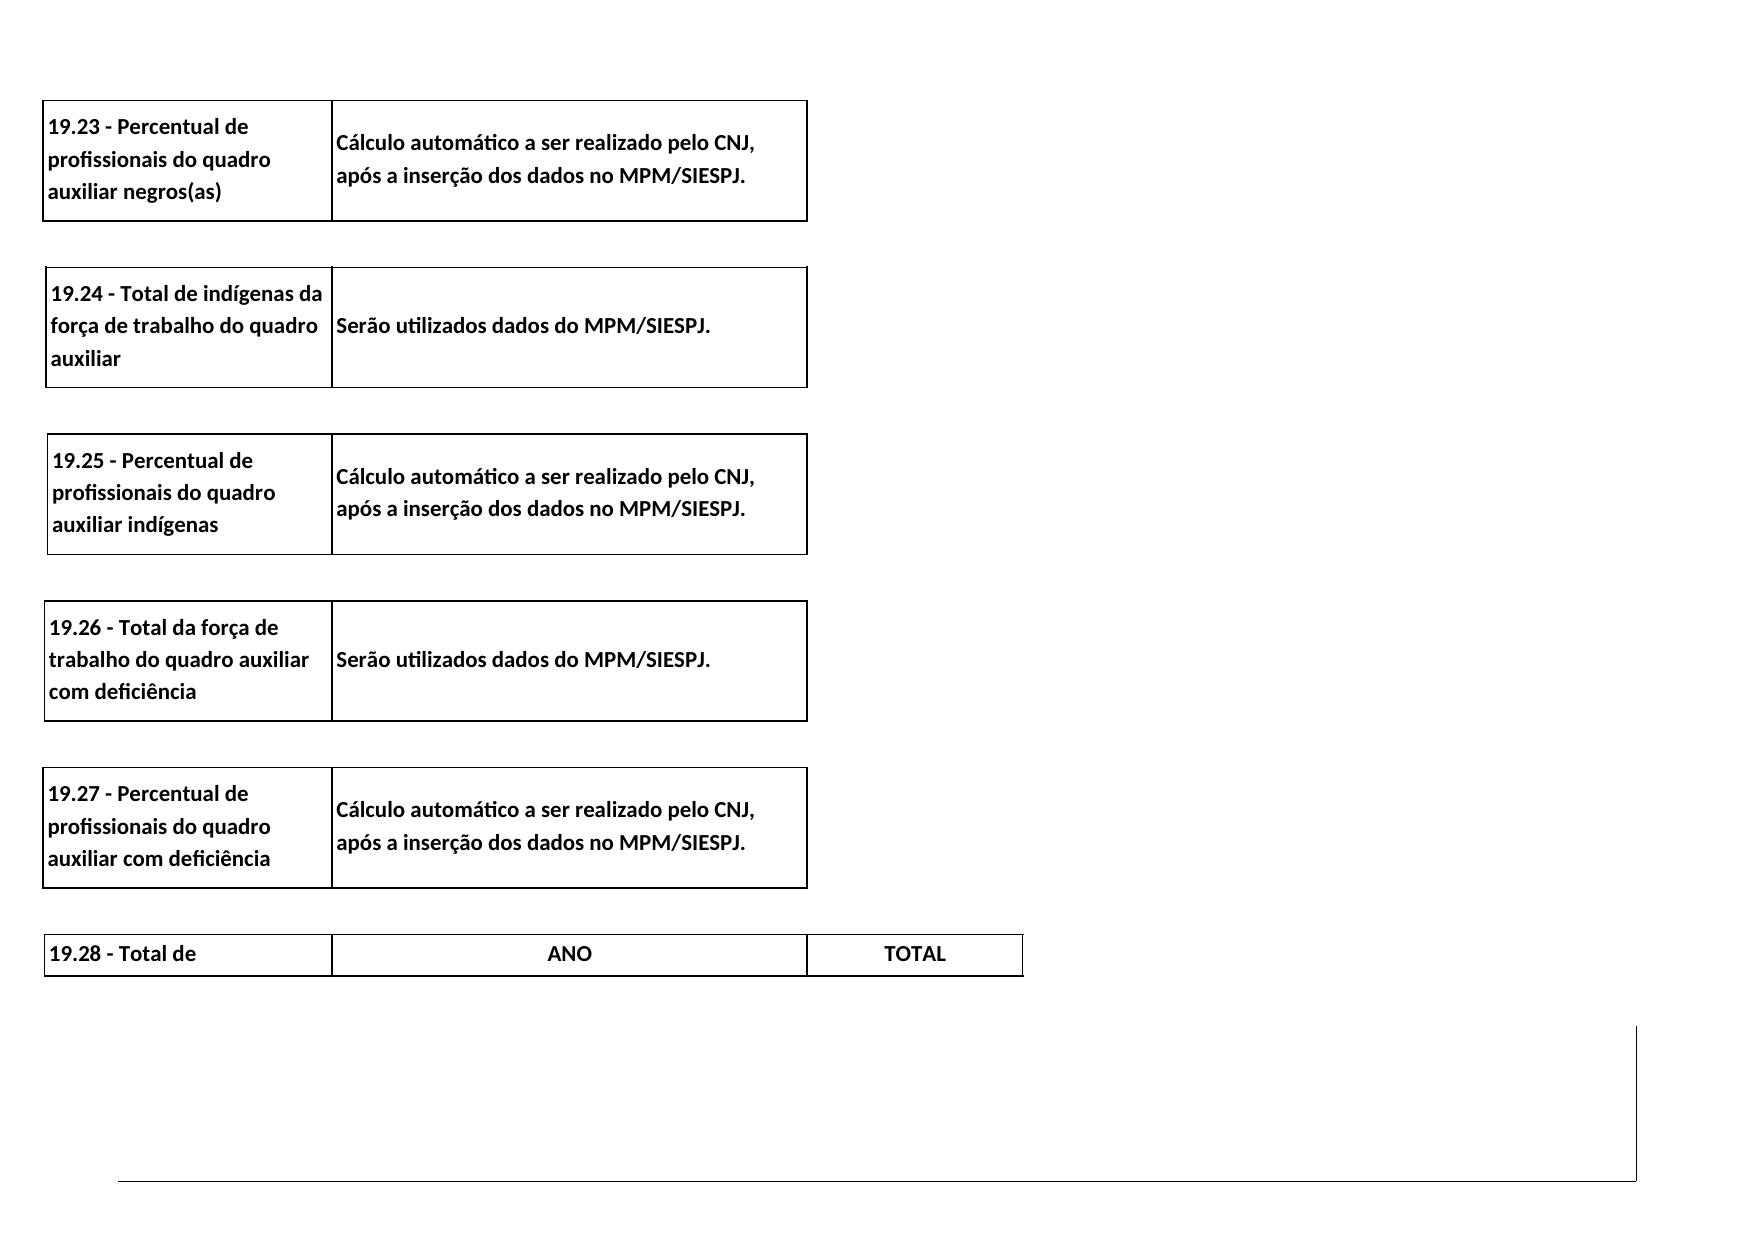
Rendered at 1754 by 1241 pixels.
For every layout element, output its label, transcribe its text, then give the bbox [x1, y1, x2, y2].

table_header Cálculo automático a ser realizado pelo CNJ, após a inserção dos dados no MPM/SIESPJ. [333, 101, 806, 220]
table_header ANO [333, 935, 806, 975]
table_header Cálculo automático a ser realizado pelo CNJ, após a inserção dos dados no MPM/SIESPJ. [333, 435, 806, 553]
table_header 19.27 - Percentual de profissionais do quadro auxiliar com deficiência [44, 768, 331, 887]
table_header 19.24 - Total de indígenas da força de trabalho do quadro auxiliar [47, 268, 331, 387]
table_header Serão utilizados dados do MPM/SIESPJ. [333, 602, 806, 720]
table_header Cálculo automático a ser realizado pelo CNJ, após a inserção dos dados no MPM/SIESPJ. [333, 768, 806, 887]
table_header 19.23 - Percentual de profissionais do quadro auxiliar negros(as) [44, 101, 331, 220]
table_header 19.28 - Total de [45, 935, 331, 975]
table_header TOTAL [808, 935, 1022, 975]
table_header 19.25 - Percentual de profissionais do quadro auxiliar indígenas [48, 435, 331, 553]
table_header Serão utilizados dados do MPM/SIESPJ. [333, 268, 806, 387]
table_header 19.26 - Total da força de trabalho do quadro auxiliar com deficiência [45, 602, 331, 720]
